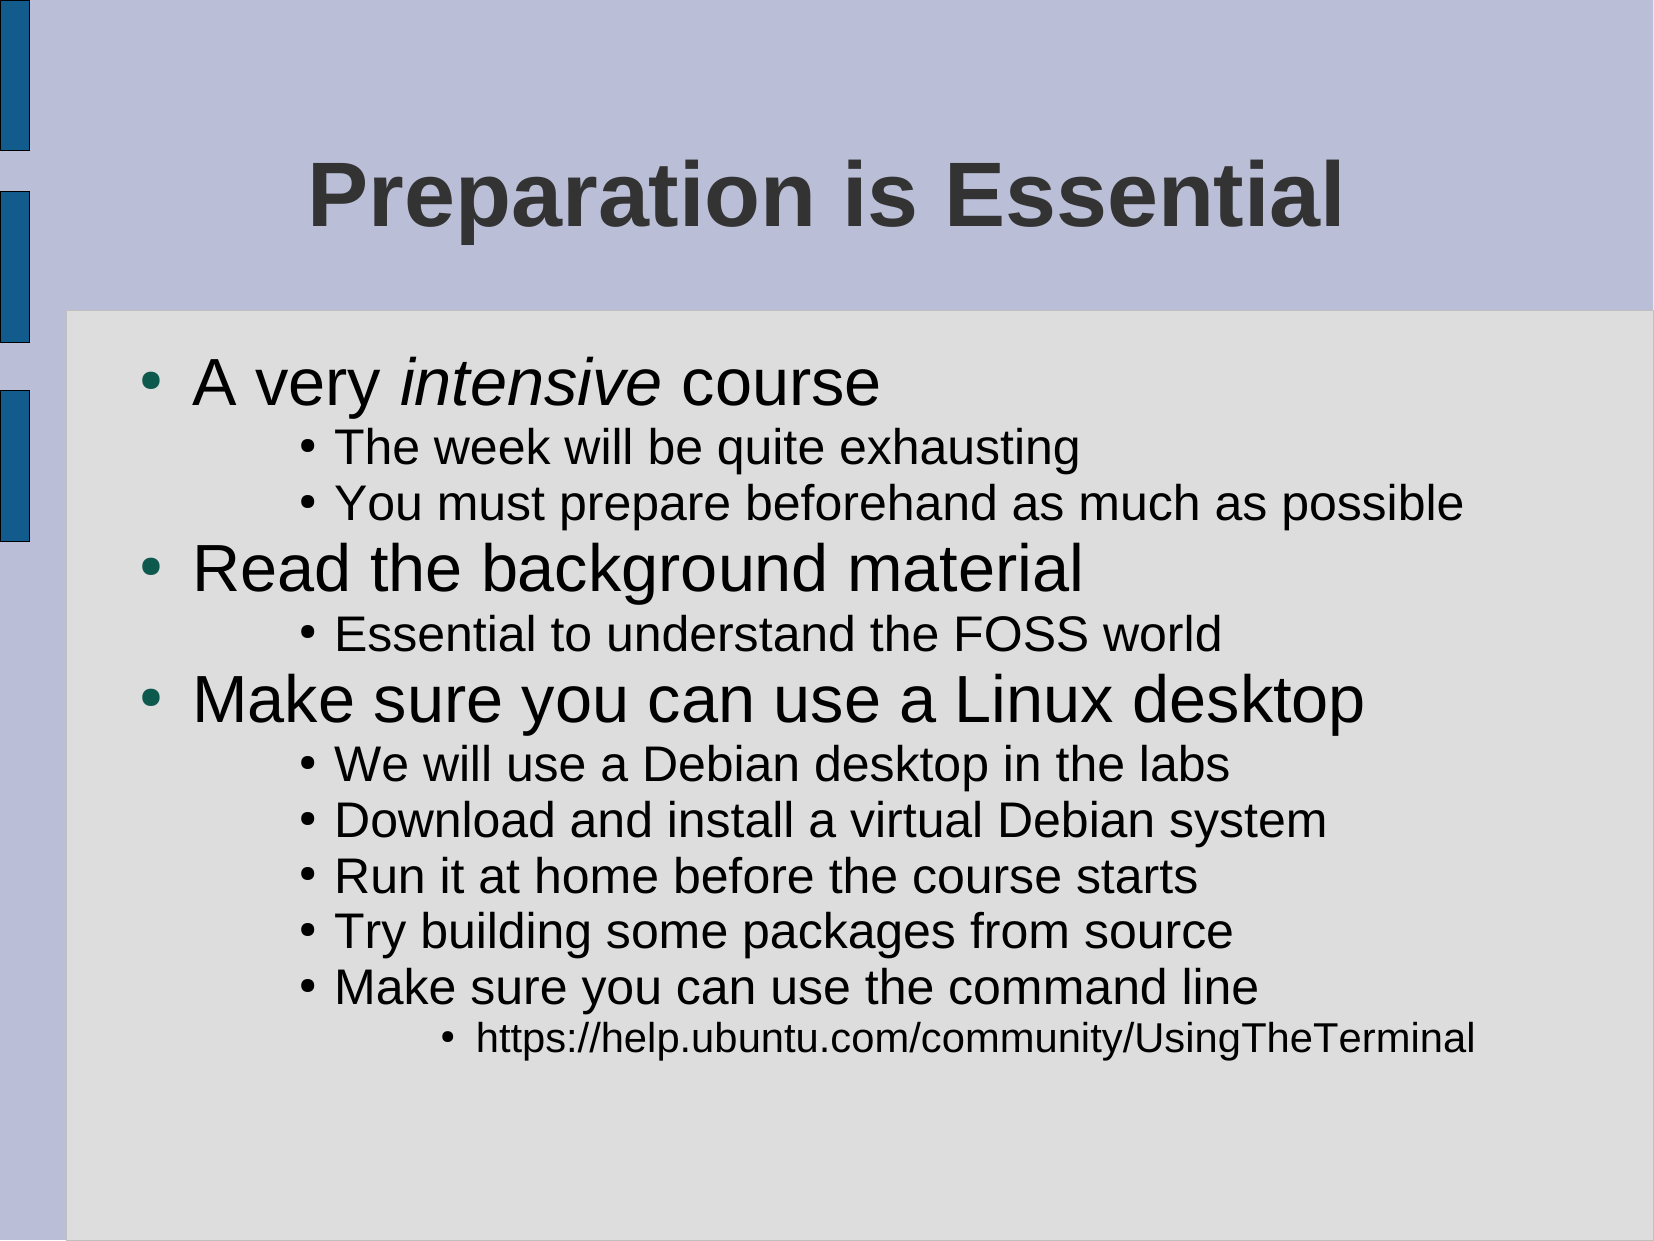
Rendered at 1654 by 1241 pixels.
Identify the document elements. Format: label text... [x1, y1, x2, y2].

title Preparation is Essential [121, 98, 1534, 291]
list A very intensive course The week will be quite exhausting You must prepare beforehand as much as possible Read the background material Essential to understand the FOSS world Make sure you can use a Linux desktop We will use a Debian desktop in the labs Download and install a virtual Debian system Run it at home before the course starts Try building some packages from source Make sure you can use the command line https://help.ubuntu.com/community/UsingTheTerminal [121, 344, 1534, 1149]
